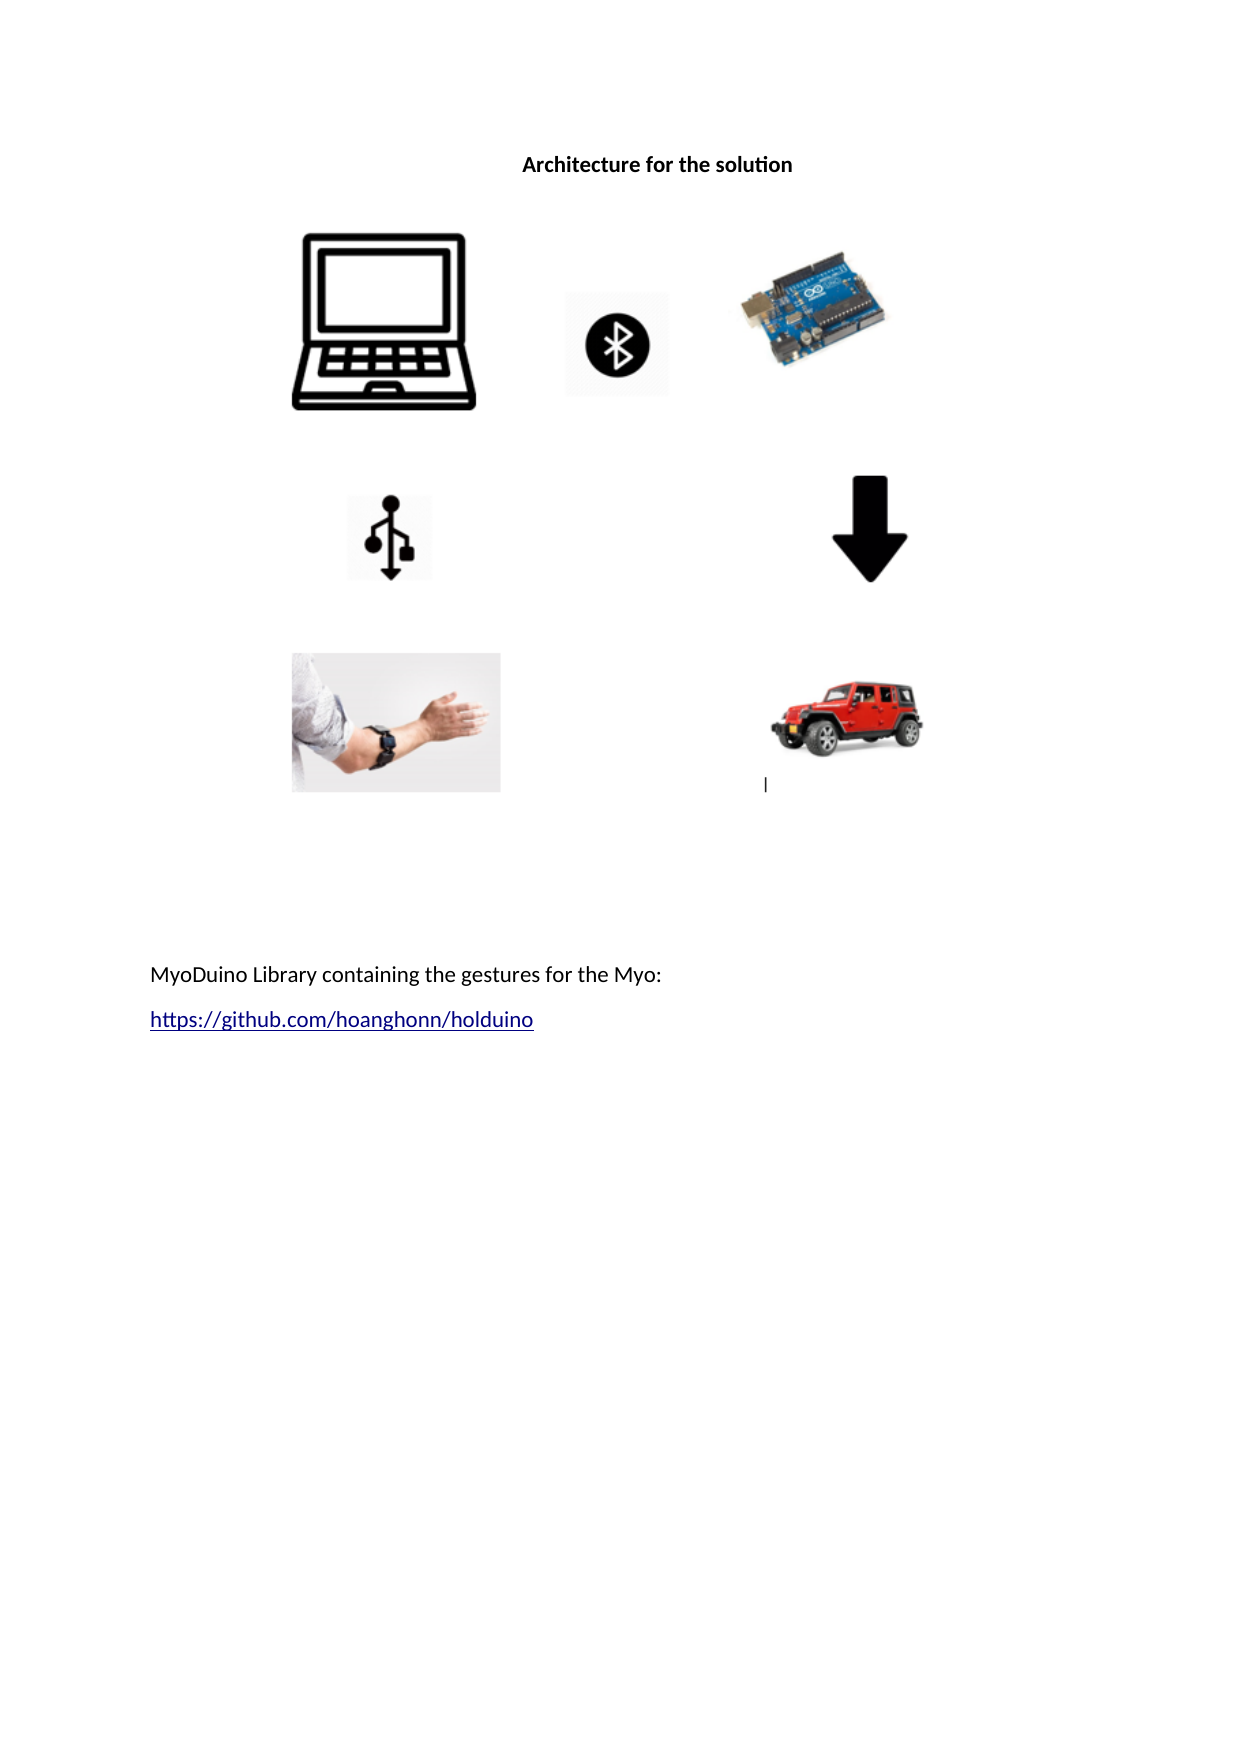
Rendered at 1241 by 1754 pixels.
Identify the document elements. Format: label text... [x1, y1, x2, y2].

text https://github.com/hoanghonn/holduino [150, 1006, 1090, 1034]
list Architecture for the solution [225, 150, 1090, 178]
text MyoDuino Library containing the gestures for the Myo: [150, 960, 1090, 988]
